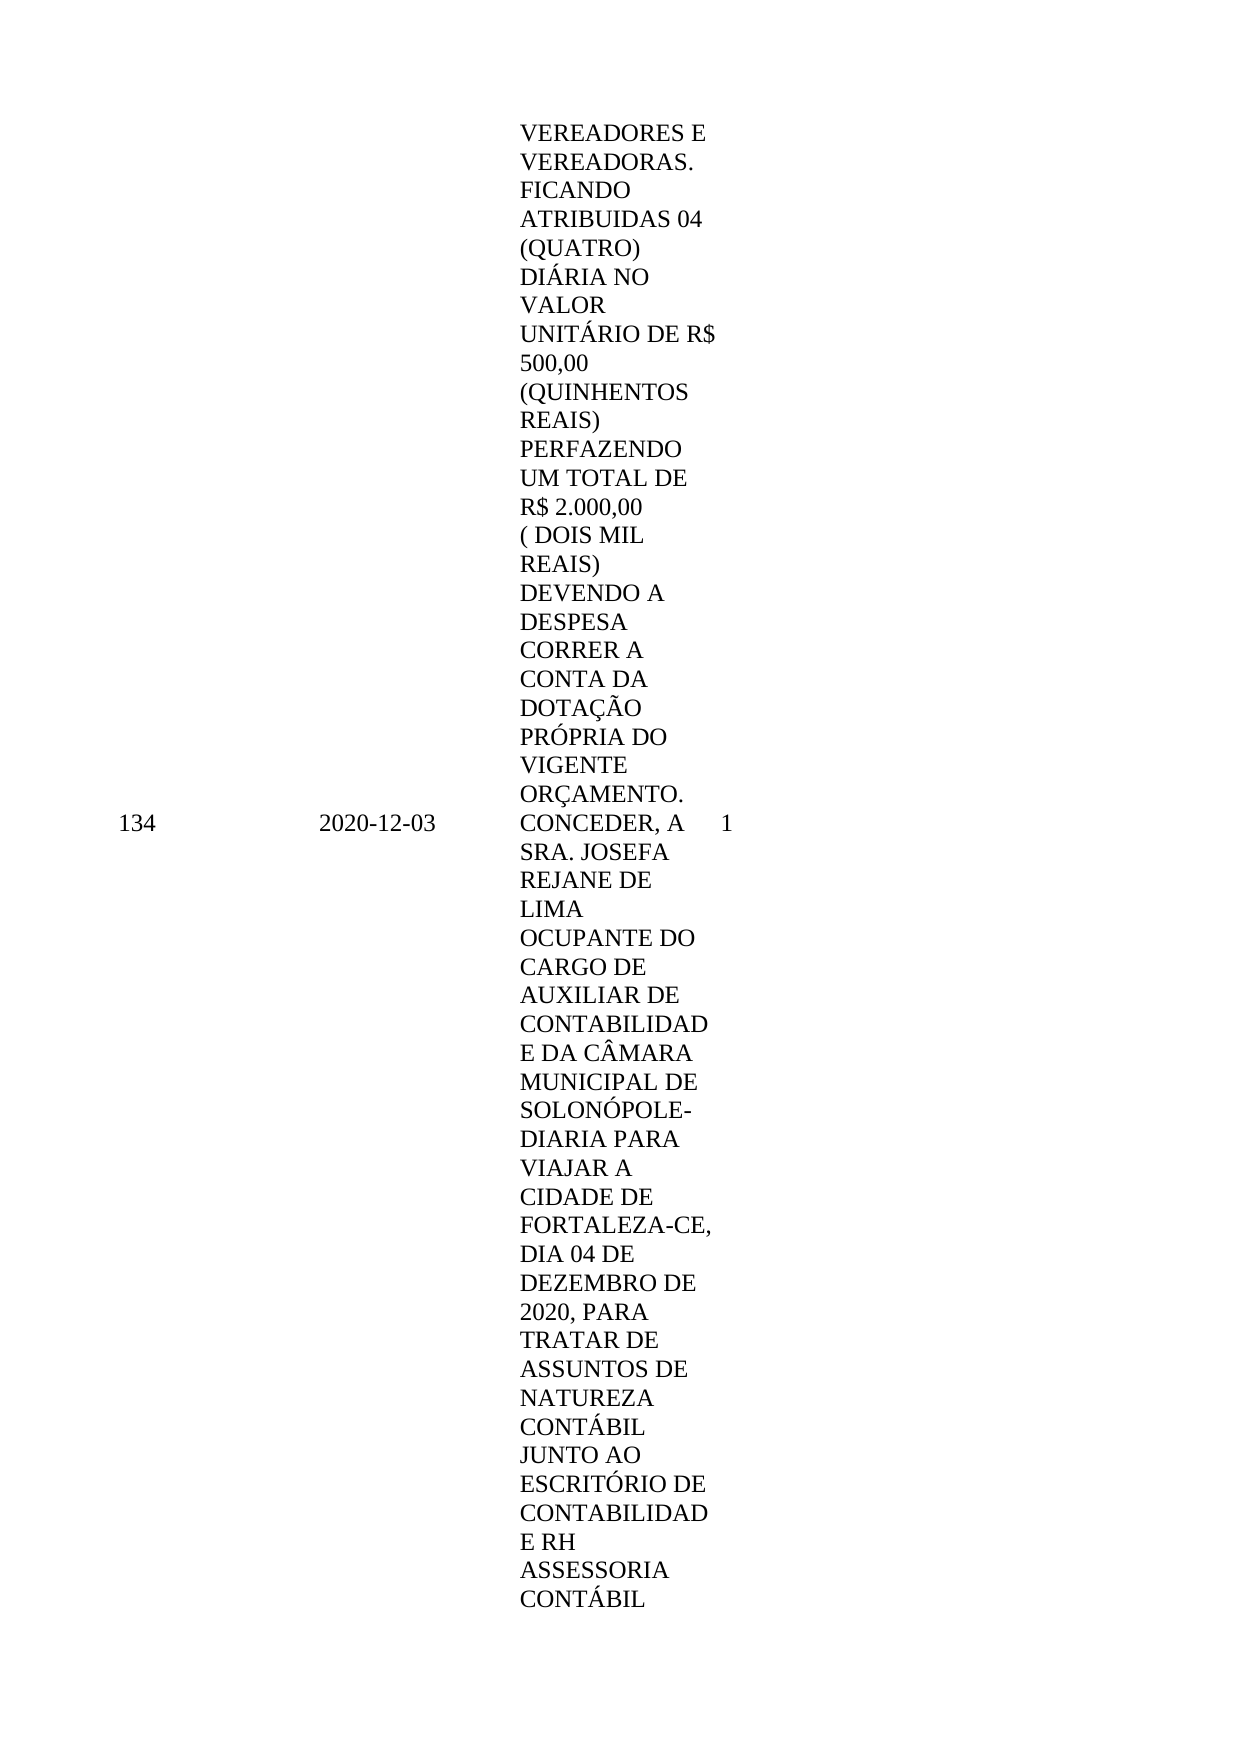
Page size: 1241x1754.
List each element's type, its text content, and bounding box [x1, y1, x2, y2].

table_cell CONCEDER, A SRA. JOSEFA REJANE DE LIMA OCUPANTE DO CARGO DE AUXILIAR DE CONTABILIDADE DA CÂMARA MUNICIPAL DE SOLONÓPOLE- DIARIA PARA VIAJAR A CIDADE DE FORTALEZA-CE, DIA 04 DE DEZEMBRO DE 2020, PARA TRATAR DE ASSUNTOS DE NATUREZA CONTÁBIL JUNTO AO ESCRITÓRIO DE CONTABILIDADE RH ASSESSORIA CONTÁBIL [520, 808, 720, 1613]
table_cell [921, 808, 1122, 1613]
table_cell [921, 118, 1122, 808]
table_cell VEREADORES E VEREADORAS. FICANDO ATRIBUIDAS 04 (QUATRO) DIÁRIA NO VALOR UNITÁRIO DE R$ 500,00 (QUINHENTOS REAIS) PERFAZENDO UM TOTAL DE R$ 2.000,00 ( DOIS MIL REAIS) DEVENDO A DESPESA CORRER A CONTA DA DOTAÇÃO PRÓPRIA DO VIGENTE ORÇAMENTO. [520, 118, 720, 808]
table_cell 134 [118, 808, 319, 1613]
table_cell [319, 118, 519, 808]
table_cell 1 [720, 808, 921, 1613]
table_cell [720, 118, 921, 808]
table_cell 2020-12-03 [319, 808, 519, 1613]
table_cell [118, 118, 319, 808]
